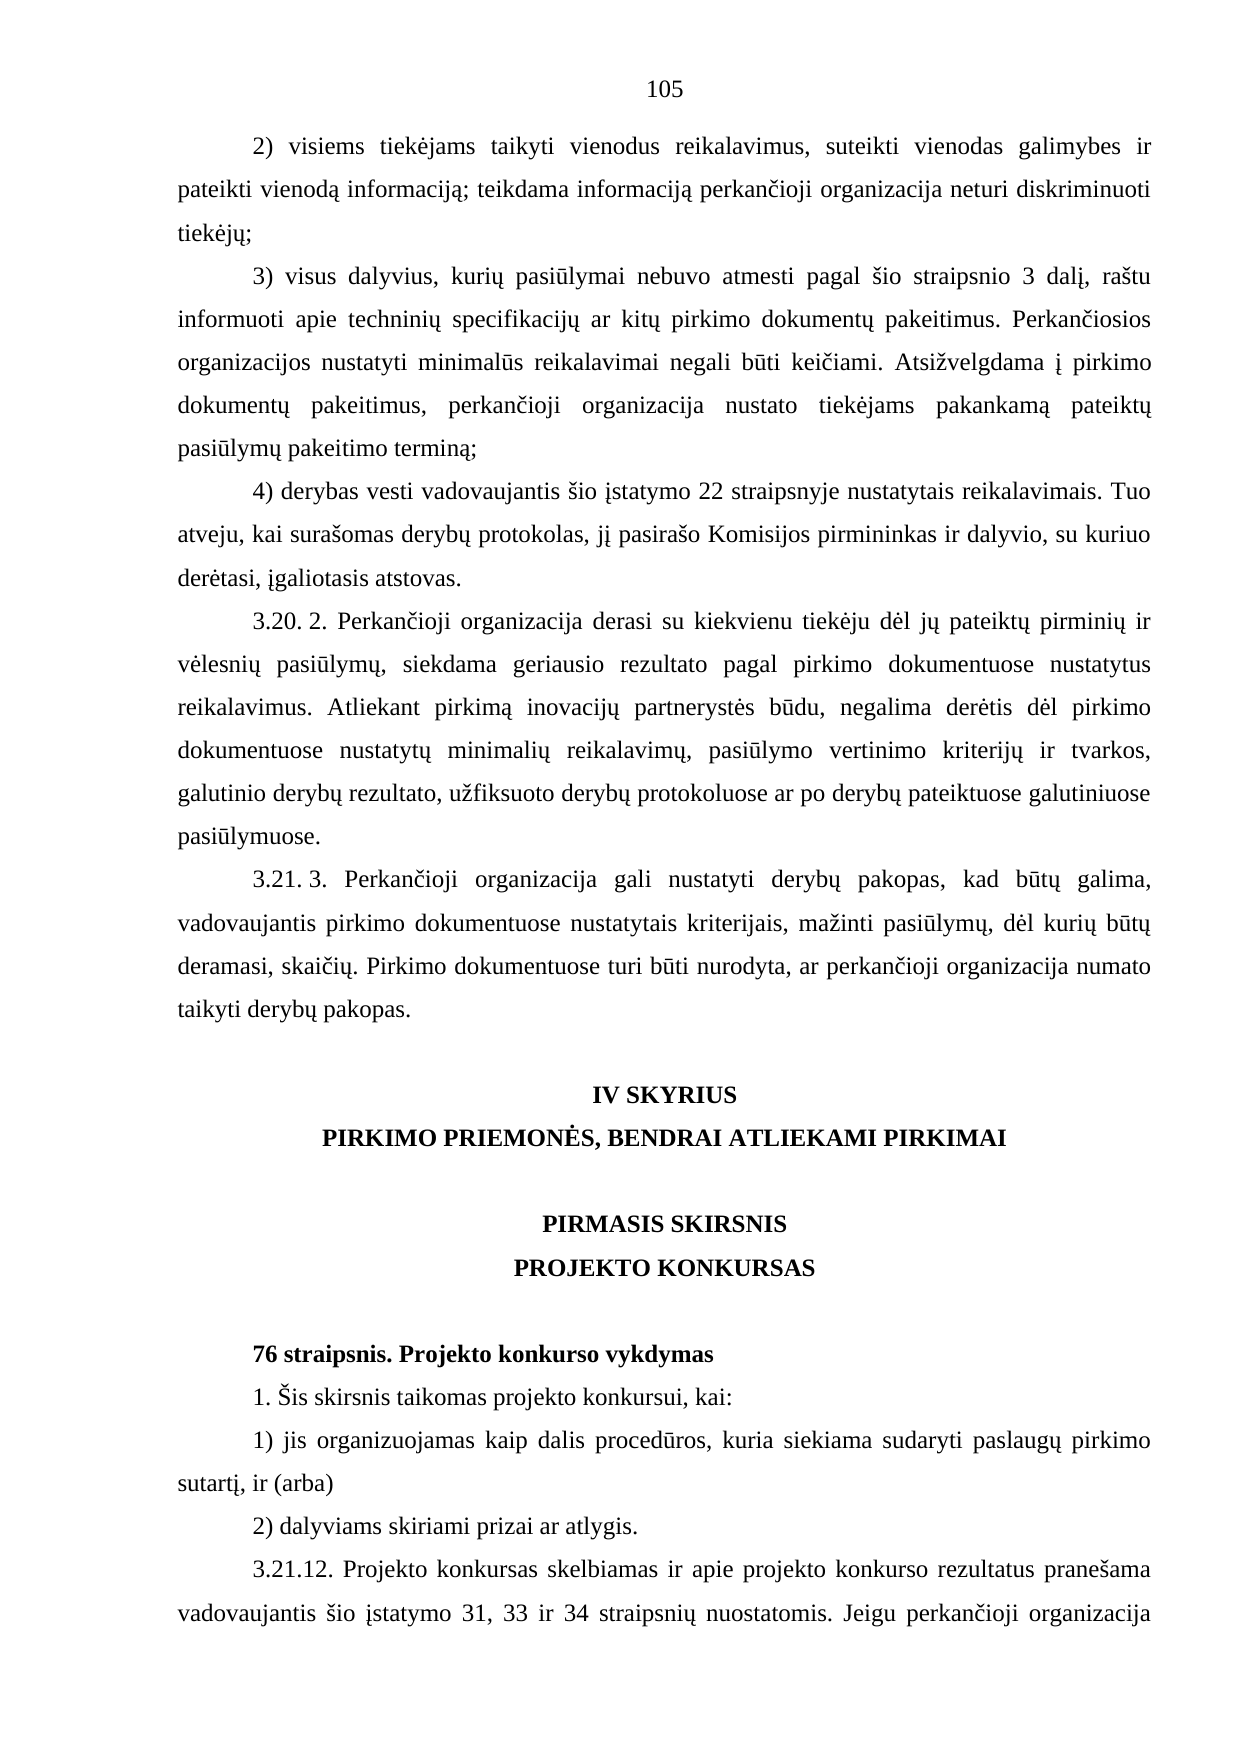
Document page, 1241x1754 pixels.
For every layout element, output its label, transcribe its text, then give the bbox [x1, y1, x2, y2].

text PROJEKTO KONKURSAS [177, 1253, 1152, 1281]
text 1. Šis skirsnis taikomas projekto konkursui, kai: [177, 1382, 1152, 1411]
text 2) dalyviams skiriami prizai ar atlygis. [177, 1511, 1152, 1540]
text 76 straipsnis. Projekto konkurso vykdymas [177, 1339, 1152, 1368]
text 4) derybas vesti vadovaujantis šio įstatymo 22 straipsnyje nustatytais reikalavimais. Tuo atveju, kai surašomas derybų protokolas, jį pasirašo Komisijos pirmininkas ir dalyvio, su kuriuo derėtasi, įgaliotasis atstovas. [177, 476, 1152, 591]
subtitle 2. Projekto konkursas skelbiamas ir apie projekto konkurso rezultatus pranešama vadovaujantis šio įstatymo 31, 33 ir 34 straipsnių nuostatomis. Jeigu perkančioji organizacija [177, 1554, 1152, 1626]
subtitle 3. Perkančioji organizacija gali nustatyti derybų pakopas, kad būtų galima, vadovaujantis pirkimo dokumentuose nustatytais kriterijais, mažinti pasiūlymų, dėl kurių būtų deramasi, skaičių. Pirkimo dokumentuose turi būti nurodyta, ar perkančioji organizacija numato taikyti derybų pakopas. [177, 864, 1152, 1023]
text IV SKYRIUS [177, 1080, 1152, 1109]
subtitle 2. Perkančioji organizacija derasi su kiekvienu tiekėju dėl jų pateiktų pirminių ir vėlesnių pasiūlymų, siekdama geriausio rezultato pagal pirkimo dokumentuose nustatytus reikalavimus. Atliekant pirkimą inovacijų partnerystės būdu, negalima derėtis dėl pirkimo dokumentuose nustatytų minimalių reikalavimų, pasiūlymo vertinimo kriterijų ir tvarkos, galutinio derybų rezultato, užfiksuoto derybų protokoluose ar po derybų pateiktuose galutiniuose pasiūlymuose. [177, 606, 1152, 850]
text 2) visiems tiekėjams taikyti vienodus reikalavimus, suteikti vienodas galimybes ir pateikti vienodą informaciją; teikdama informaciją perkančioji organizacija neturi diskriminuoti tiekėjų; [177, 131, 1152, 246]
text 1) jis organizuojamas kaip dalis procedūros, kuria siekiama sudaryti paslaugų pirkimo sutartį, ir (arba) [177, 1425, 1152, 1497]
text PIRMASIS SKIRSNIS [177, 1209, 1152, 1238]
text PIRKIMO PRIEMONĖS, BENDRAI ATLIEKAMI PIRKIMAI [177, 1123, 1152, 1152]
text 3) visus dalyvius, kurių pasiūlymai nebuvo atmesti pagal šio straipsnio 3 dalį, raštu informuoti apie techninių specifikacijų ar kitų pirkimo dokumentų pakeitimus. Perkančiosios organizacijos nustatyti minimalūs reikalavimai negali būti keičiami. Atsižvelgdama į pirkimo dokumentų pakeitimus, perkančioji organizacija nustato tiekėjams pakankamą pateiktų pasiūlymų pakeitimo terminą; [177, 261, 1152, 462]
